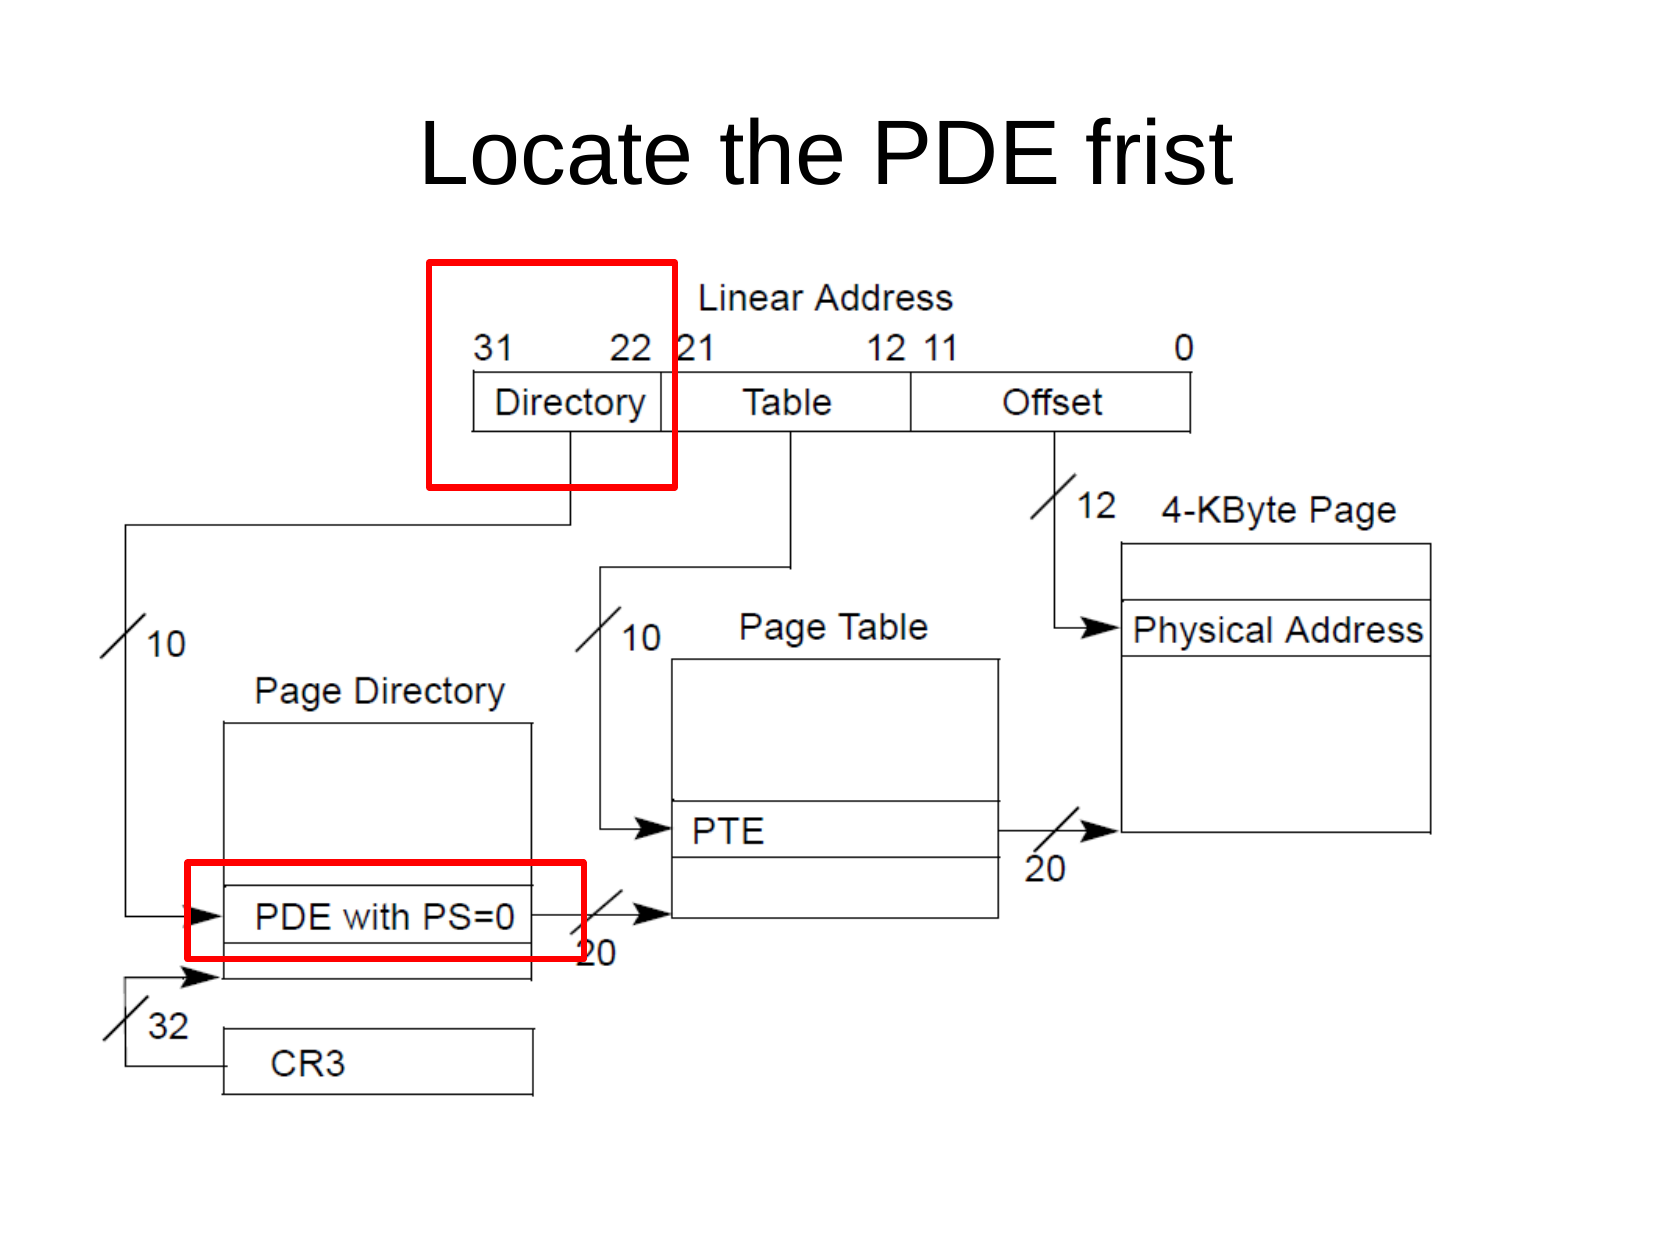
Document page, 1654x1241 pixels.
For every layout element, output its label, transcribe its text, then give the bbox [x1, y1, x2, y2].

picture [75, 264, 1463, 1126]
picture [432, 266, 672, 484]
title Locate the PDE frist [82, 49, 1571, 257]
